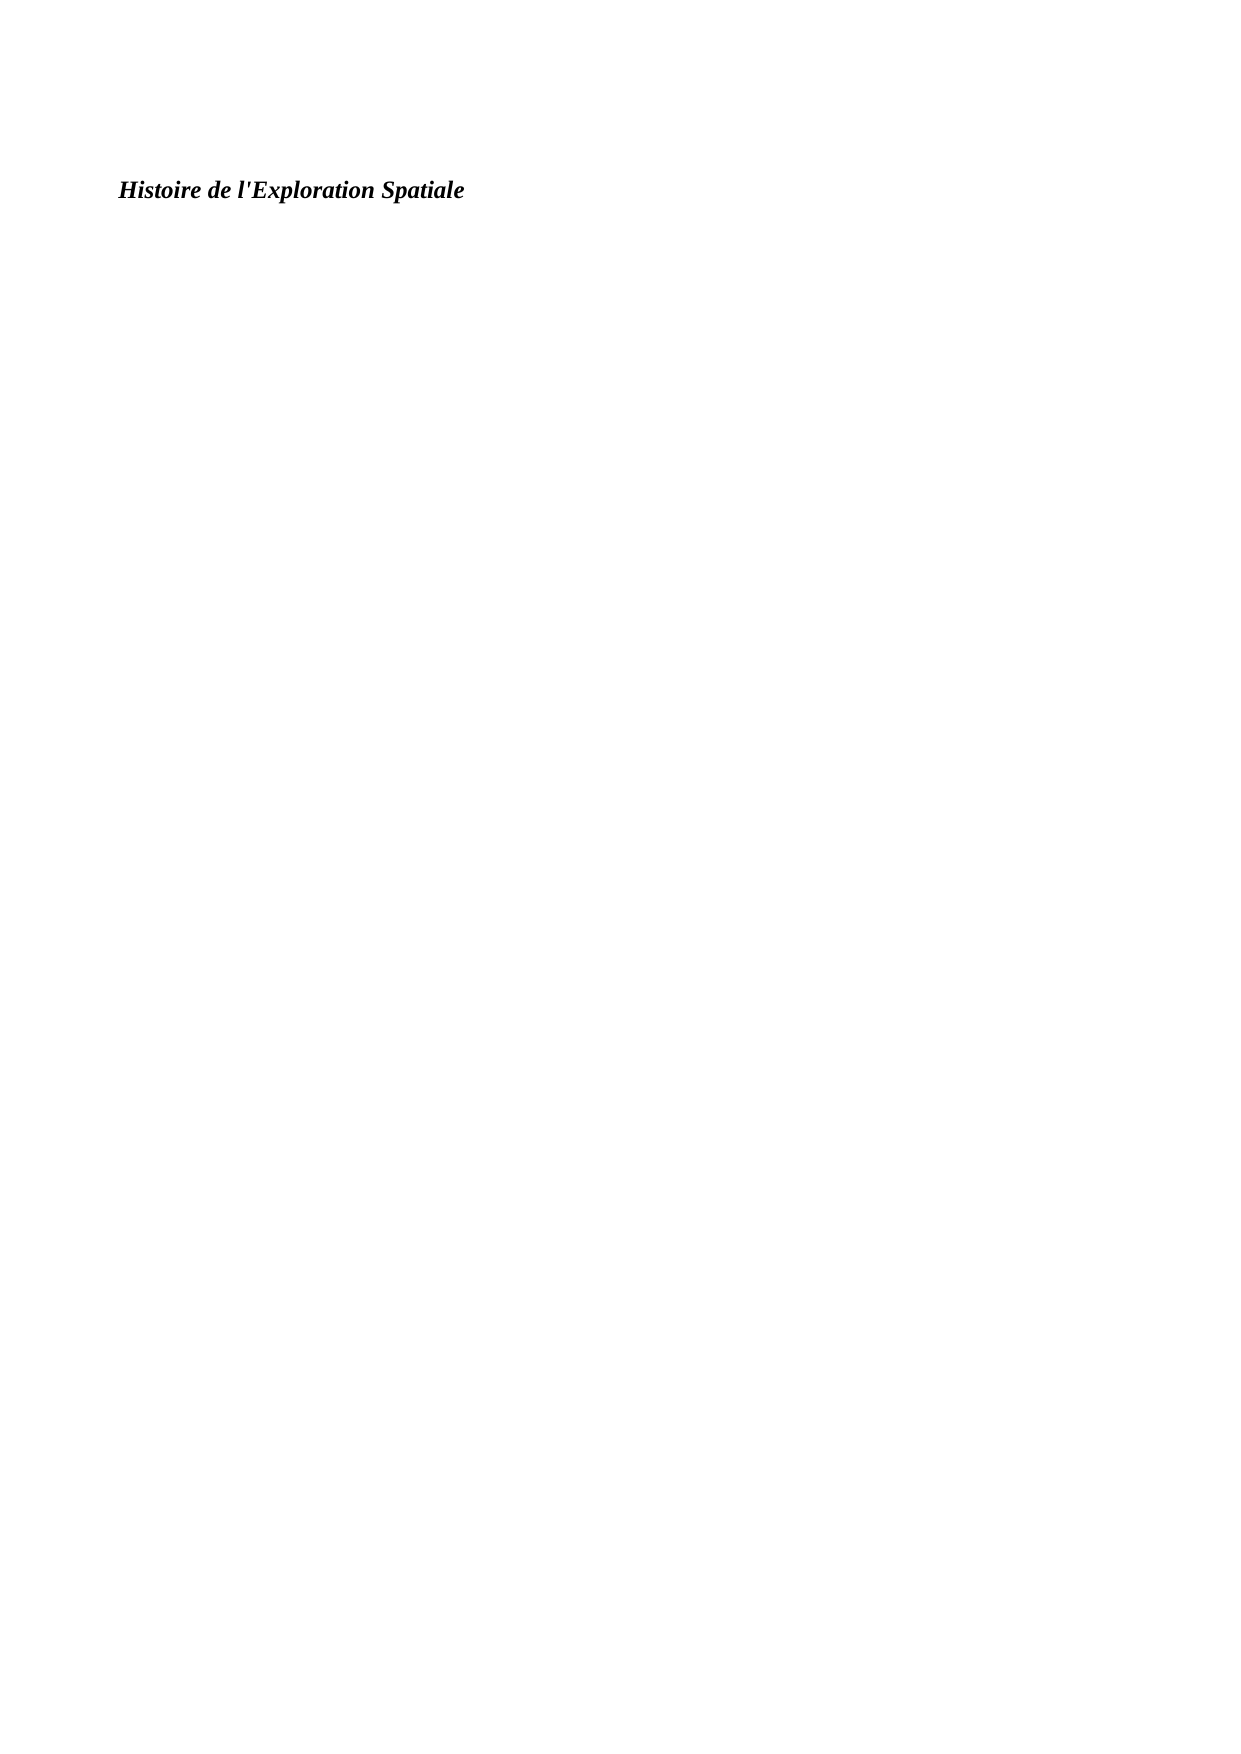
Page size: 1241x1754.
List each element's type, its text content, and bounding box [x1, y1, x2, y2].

text Histoire de l'Exploration Spatiale [118, 176, 1122, 204]
